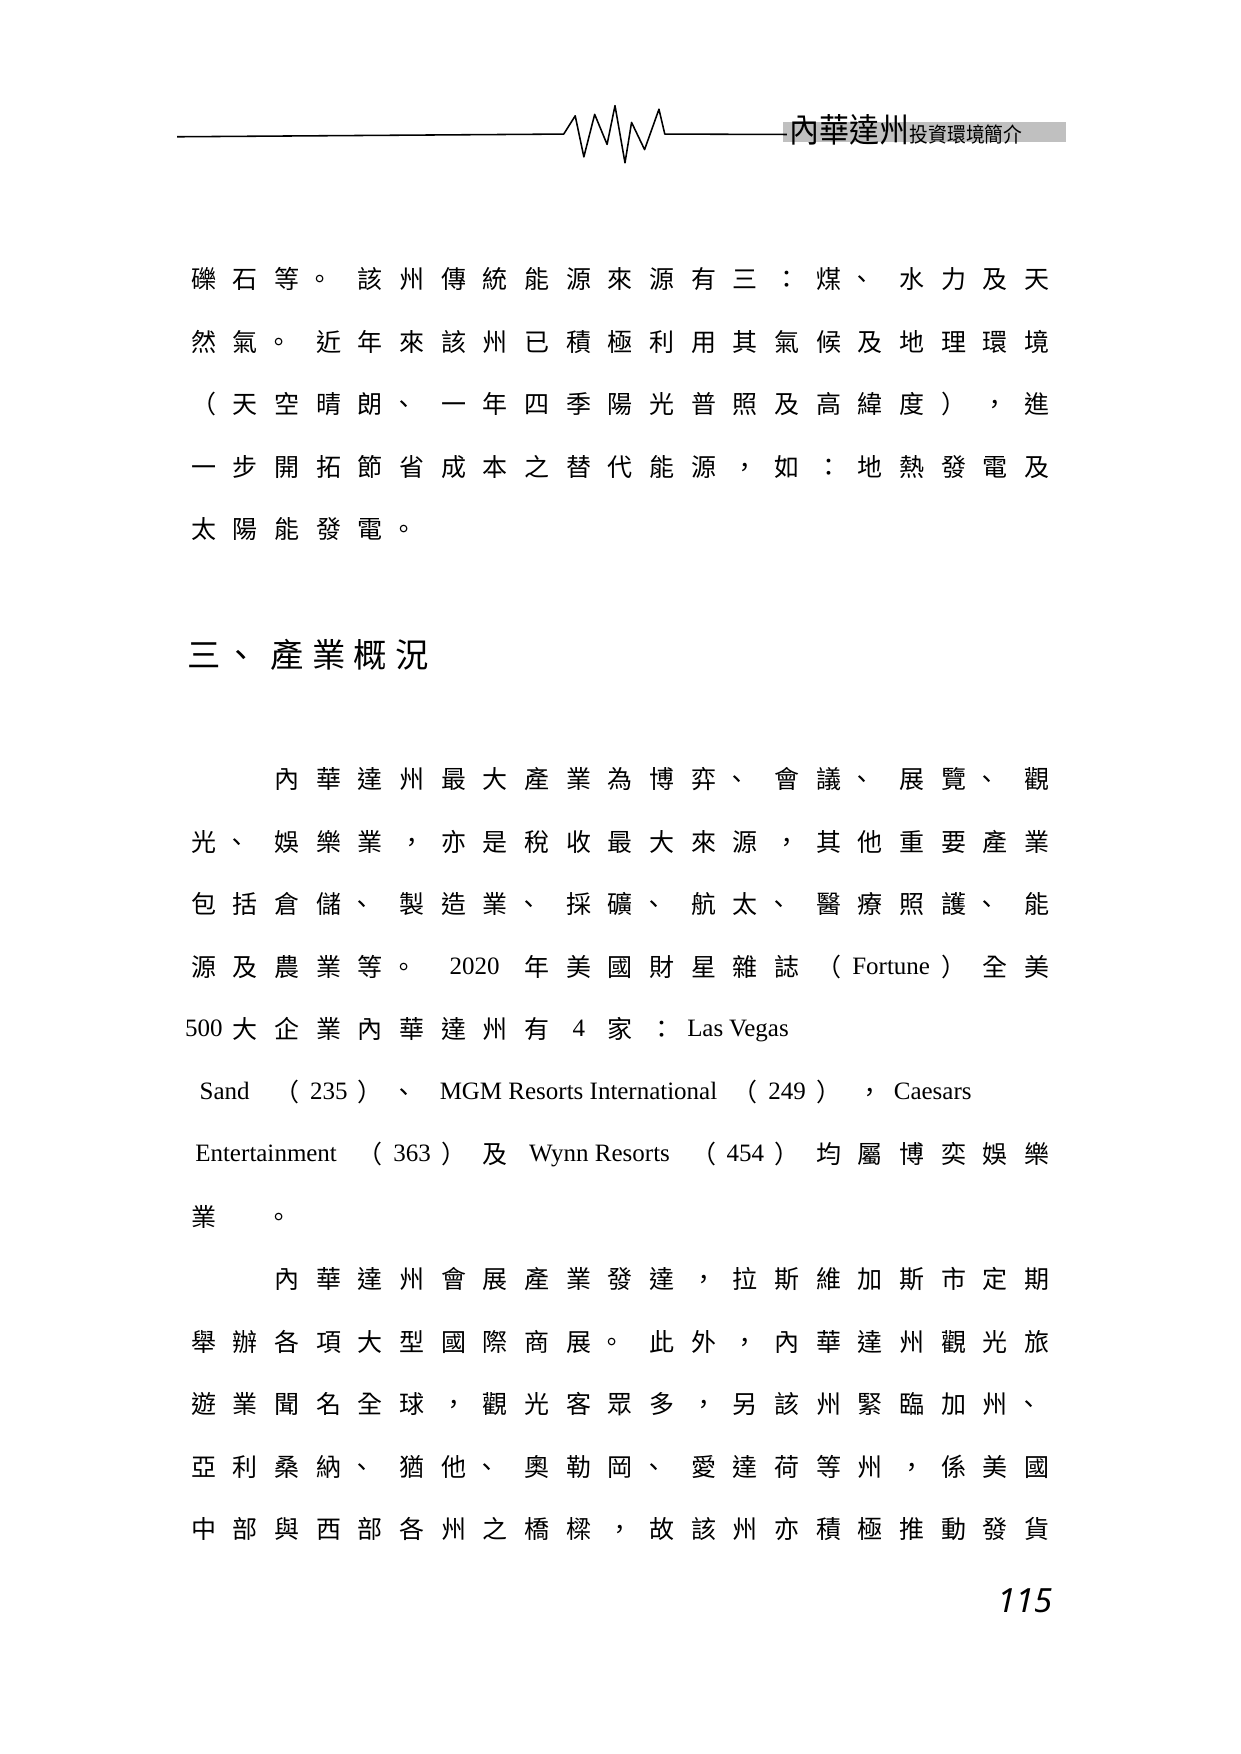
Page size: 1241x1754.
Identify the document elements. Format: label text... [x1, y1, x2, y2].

text 礫石等。該州傳統能源來源有三：煤、水力及天然氣。近年來該州已積極利用其氣候及地理環境（天空晴朗、一年四季陽光普照及高緯度），進一步開拓節省成本之替代能源，如：地熱發電及太陽能發電。 [183, 236, 1058, 549]
text 內華達州最大產業為博弈、會議、展覽、觀光、娛樂業，亦是稅收最大來源，其他重要產業包括倉儲、製造業、採礦、航太、醫療照護、能源及農業等。2020年美國財星雜誌（Fortune）全美500大企業內華達州有4家：Las Vegas Sand（235）、MGM Resorts International（249），Caesars Entertainment（363）及Wynn Resorts（454）均屬博奕娛樂業 。 [183, 736, 1058, 1236]
text 內華達州會展產業發達，拉斯維加斯市定期舉辦各項大型國際商展。此外，內華達州觀光旅遊業聞名全球，觀光客眾多，另該州緊臨加州、亞利桑納、猶他、奧勒岡、愛達荷等州，係美國中部與西部各州之橋樑，故該州亦積極推動發貨 [183, 1236, 1058, 1549]
text 三、產業概況 [183, 611, 1058, 674]
